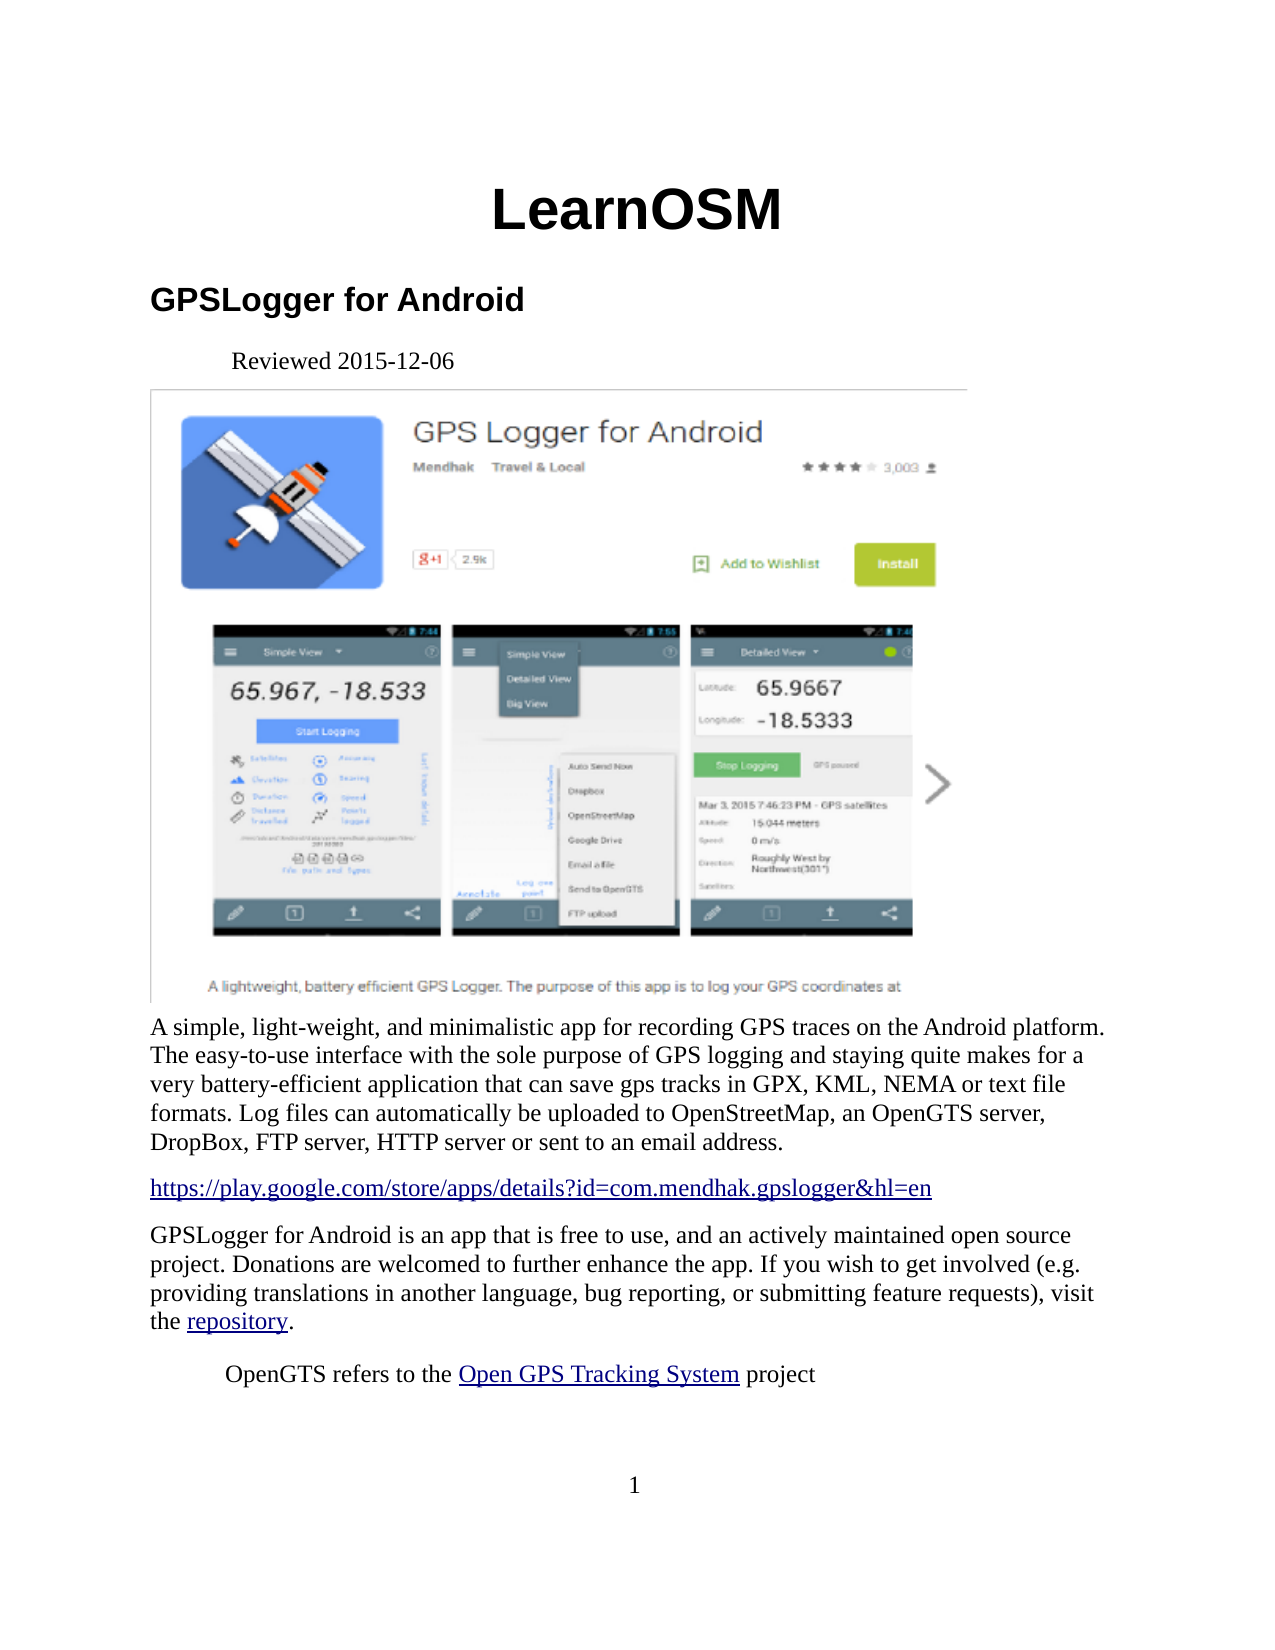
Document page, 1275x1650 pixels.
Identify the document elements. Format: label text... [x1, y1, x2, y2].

subtitle GPSLogger for Android [150, 279, 1125, 318]
picture [150, 389, 968, 1003]
text https://play.google.com/store/apps/details?id=com.mendhak.gpslogger&hl=en [150, 1173, 1125, 1202]
text Reviewed 2015-12-06 [225, 346, 1125, 374]
text A simple, light-weight, and minimalistic app for recording GPS traces on the Android platform. The easy-to-use interface with the sole purpose of GPS logging and staying quite makes for a very battery-efficient application that can save gps tracks in GPX, KML, NEMA or text file formats. Log files can automatically be uploaded to OpenStreetMap, an OpenGTS server, DropBox, FTP server, HTTP server or sent to an email address. [150, 1012, 1125, 1156]
title LearnOSM [150, 175, 1125, 242]
text OpenGTS refers to the Open GPS Tracking System project [225, 1359, 1125, 1388]
text GPSLogger for Android is an app that is free to use, and an actively maintained open source project. Donations are welcomed to further enhance the app. If you wish to get involved (e.g. providing translations in another language, bug reporting, or submitting feature requests), visit the repository. [150, 1220, 1125, 1335]
